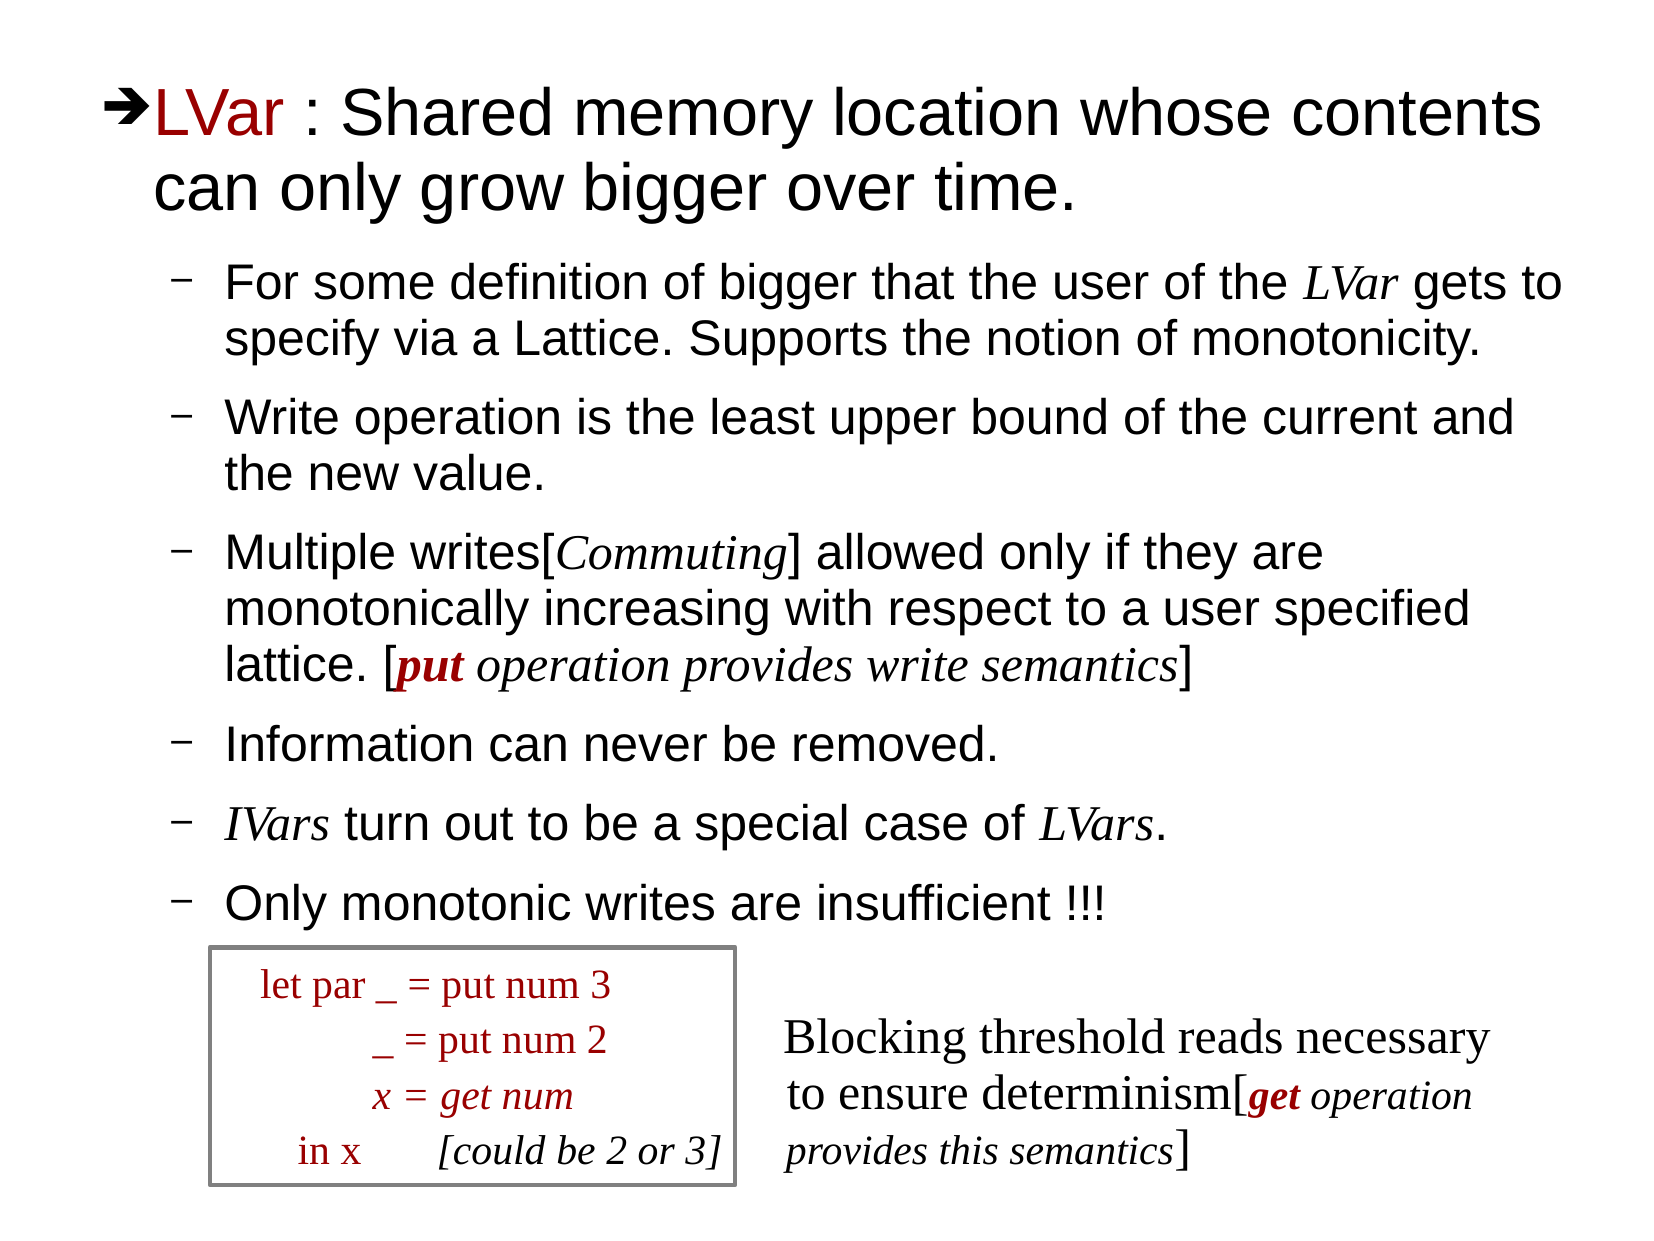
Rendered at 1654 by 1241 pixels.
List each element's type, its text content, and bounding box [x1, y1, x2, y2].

list LVar : Shared memory location whose contents can only grow bigger over time. For some definition of bigger that the user of the LVar gets to specify via a Lattice. Supports the notion of monotonicity. Write operation is the least upper bound of the current and the new value. Multiple writes[Commuting] allowed only if they are monotonically increasing with respect to a user specified lattice. [put operation provides write semantics] Information can never be removed. IVars turn out to be a special case of LVars. Only monotonic writes are insufficient !!! let par _ = put num 3 _ = put num 2 Blocking threshold reads necessary x = get num to ensure determinism[get operation in x [could be 2 or 3] provides this semantics] [82, 75, 1571, 1186]
text_box [210, 947, 736, 1186]
